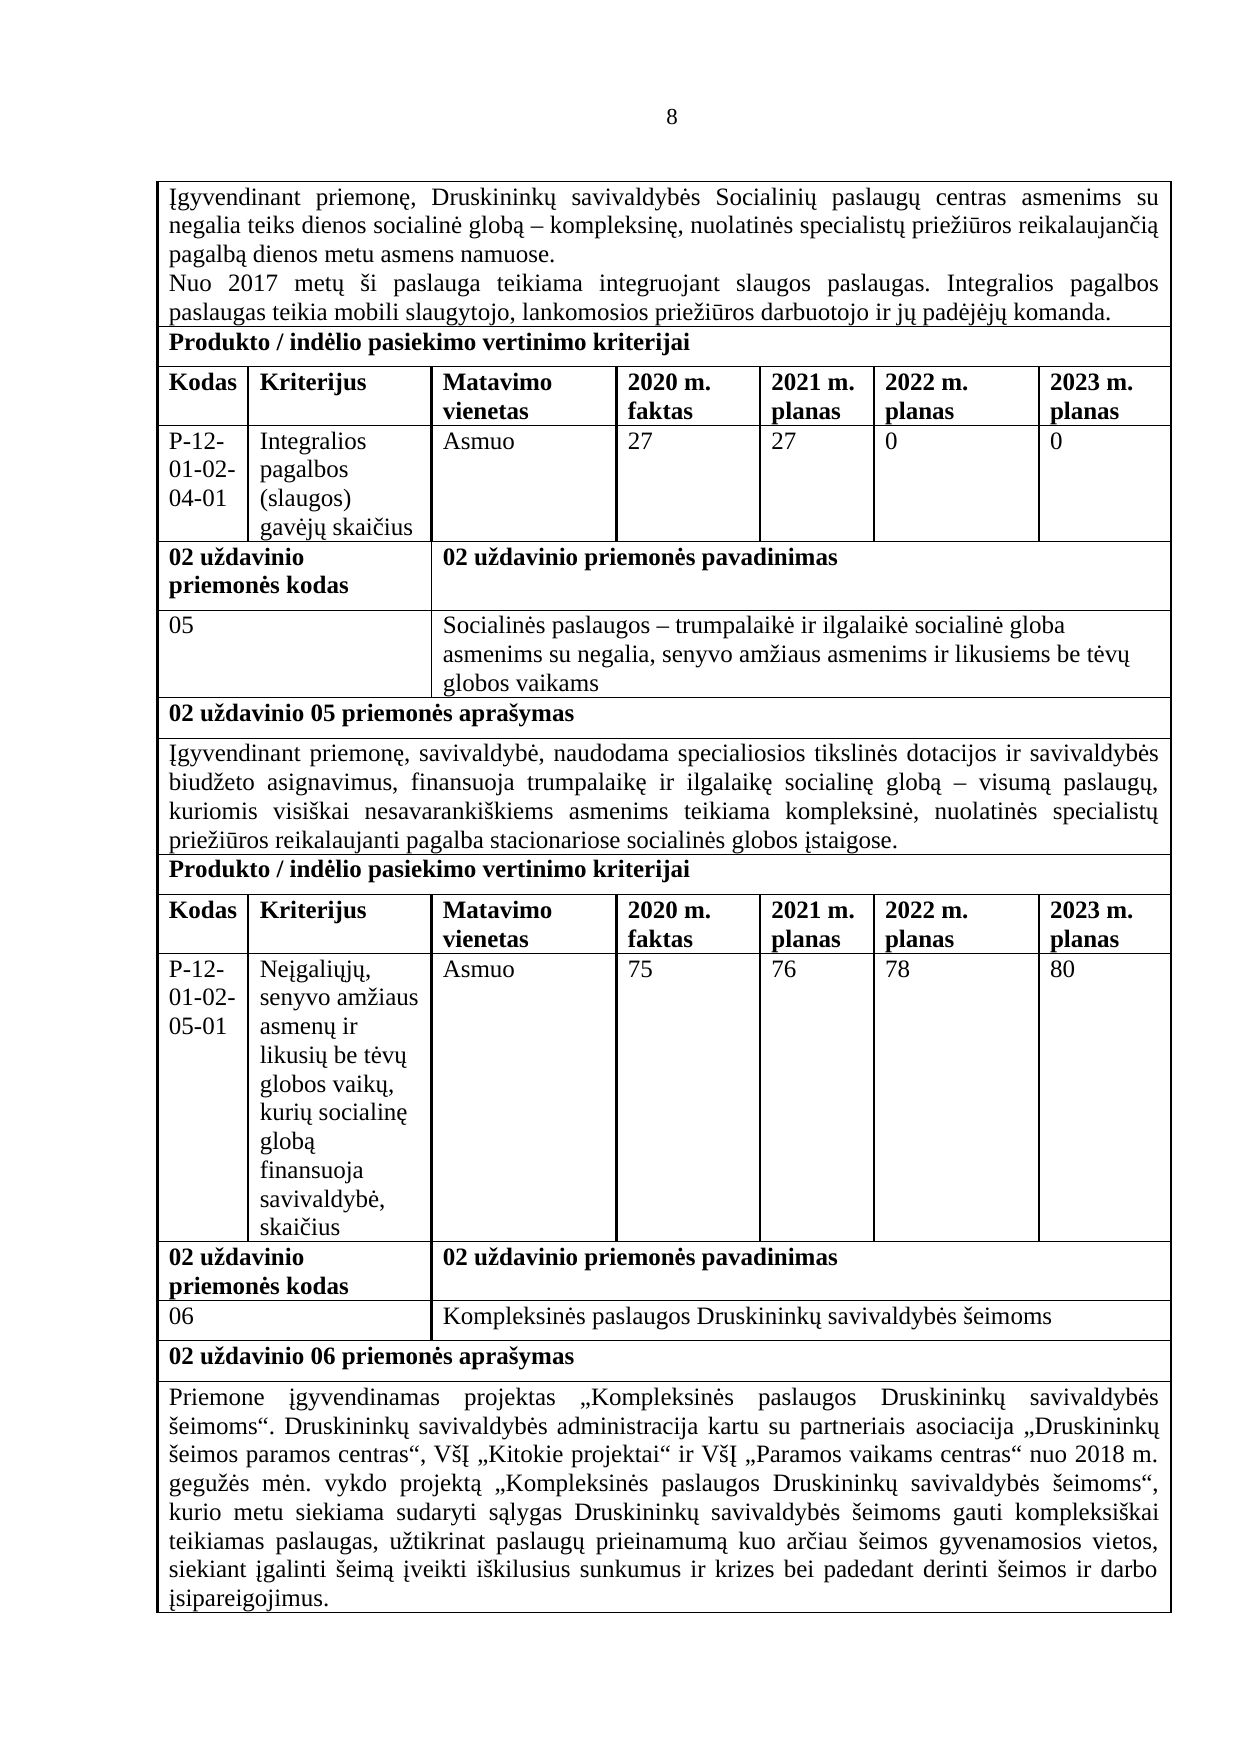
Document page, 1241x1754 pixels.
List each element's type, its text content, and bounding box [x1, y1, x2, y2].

table_cell 27 [761, 426, 873, 541]
table_cell Matavimo vienetas [433, 895, 615, 953]
table_cell Kodas [159, 367, 247, 425]
table_cell [1172, 326, 1178, 366]
table_cell 0 [875, 426, 1038, 541]
table_cell [1172, 1241, 1178, 1300]
table_cell [1172, 697, 1178, 737]
table_cell [1172, 1381, 1178, 1612]
table_cell 75 [618, 954, 759, 1241]
table_cell [1172, 738, 1178, 853]
table_cell Matavimo vienetas [433, 367, 615, 425]
table_cell 0 [1040, 426, 1170, 541]
table_cell Socialinės paslaugos – trumpalaikė ir ilgalaikė socialinė globa asmenims su negalia, senyvo amžiaus asmenims ir likusiems be tėvų globos vaikams [432, 611, 1170, 697]
table_cell 05 [159, 611, 431, 697]
table_cell Įgyvendinant priemonę, savivaldybė, naudodama specialiosios tikslinės dotacijos ir savivaldybės biudžeto asignavimus, finansuoja trumpalaikę ir ilgalaikę socialinę globą – visumą paslaugų, kuriomis visiškai nesavarankiškiems asmenims teikiama kompleksinė, nuolatinės specialistų priežiūros reikalaujanti pagalba stacionariose socialinės globos įstaigose. [159, 739, 1170, 853]
table_cell [1172, 1340, 1178, 1381]
table_cell [1172, 366, 1178, 425]
table_cell 80 [1040, 954, 1170, 1241]
table_cell 06 [159, 1301, 430, 1340]
table_cell Kompleksinės paslaugos Druskininkų savivaldybės šeimoms [433, 1301, 1170, 1340]
table_cell 2021 m. planas [761, 895, 873, 953]
table_cell Įgyvendinant priemonę, Druskininkų savivaldybės Socialinių paslaugų centras asmenims su negalia teiks dienos socialinė globą – kompleksinę, nuolatinės specialistų priežiūros reikalaujančią pagalbą dienos metu asmens namuose. Nuo 2017 metų ši paslauga teikiama integruojant slaugos paslaugas. Integralios pagalbos paslaugas teikia mobili slaugytojo, lankomosios priežiūros darbuotojo ir jų padėjėjų komanda. [159, 182, 1170, 326]
table_cell Asmuo [433, 954, 615, 1241]
table_cell [1172, 610, 1178, 697]
table_cell Kriterijus [249, 367, 430, 425]
table_cell Asmuo [433, 426, 615, 541]
table_cell Integralios pagalbos (slaugos) gavėjų skaičius [249, 426, 430, 541]
table_cell 02 uždavinio 06 priemonės aprašymas [159, 1341, 1170, 1381]
table_cell 2020 m. faktas [618, 367, 759, 425]
table_cell 02 uždavinio priemonės pavadinimas [432, 542, 1170, 609]
table_cell P-12-01-02-04-01 [159, 426, 247, 541]
table_cell 78 [875, 954, 1038, 1241]
table_cell 27 [618, 426, 759, 541]
table_cell [1172, 425, 1178, 541]
table_cell 2021 m. planas [761, 367, 873, 425]
table_cell 02 uždavinio priemonės kodas [159, 1242, 430, 1300]
table_cell Produkto / indėlio pasiekimo vertinimo kriterijai [159, 327, 1170, 366]
table_cell 2022 m. planas [875, 367, 1038, 425]
table_cell Kodas [159, 895, 247, 953]
table_cell 02 uždavinio priemonės pavadinimas [433, 1242, 1170, 1300]
table_cell 2023 m. planas [1040, 367, 1170, 425]
table_cell 02 uždavinio 05 priemonės aprašymas [159, 698, 1170, 737]
table_cell [1172, 854, 1178, 894]
table_cell [1172, 541, 1178, 609]
table_cell [1172, 1300, 1178, 1340]
table_cell Neįgaliųjų, senyvo amžiaus asmenų ir likusių be tėvų globos vaikų, kurių socialinę globą finansuoja savivaldybė, skaičius [249, 954, 430, 1241]
table_cell P-12-01-02-05-01 [159, 954, 247, 1241]
table_cell 02 uždavinio priemonės kodas [159, 542, 431, 609]
table_cell 2020 m. faktas [618, 895, 759, 953]
table_cell Kriterijus [249, 895, 430, 953]
table_cell [1172, 953, 1178, 1241]
table_cell 2023 m. planas [1040, 895, 1170, 953]
table_cell 76 [761, 954, 873, 1241]
table_cell Produkto / indėlio pasiekimo vertinimo kriterijai [159, 855, 1170, 894]
table_cell Priemone įgyvendinamas projektas „Kompleksinės paslaugos Druskininkų savivaldybės šeimoms“. Druskininkų savivaldybės administracija kartu su partneriais asociacija „Druskininkų šeimos paramos centras“, VšĮ „Kitokie projektai“ ir VšĮ „Paramos vaikams centras“ nuo 2018 m. gegužės mėn. vykdo projektą „Kompleksinės paslaugos Druskininkų savivaldybės šeimoms“, kurio metu siekiama sudaryti sąlygas Druskininkų savivaldybės šeimoms gauti kompleksiškai teikiamas paslaugas, užtikrinat paslaugų prieinamumą kuo arčiau šeimos gyvenamosios vietos, siekiant įgalinti šeimą įveikti iškilusius sunkumus ir krizes bei padedant derinti šeimos ir darbo įsipareigojimus. [159, 1382, 1170, 1612]
table_cell [1172, 894, 1178, 953]
table_cell 2022 m. planas [875, 895, 1038, 953]
table_cell [1172, 181, 1178, 326]
